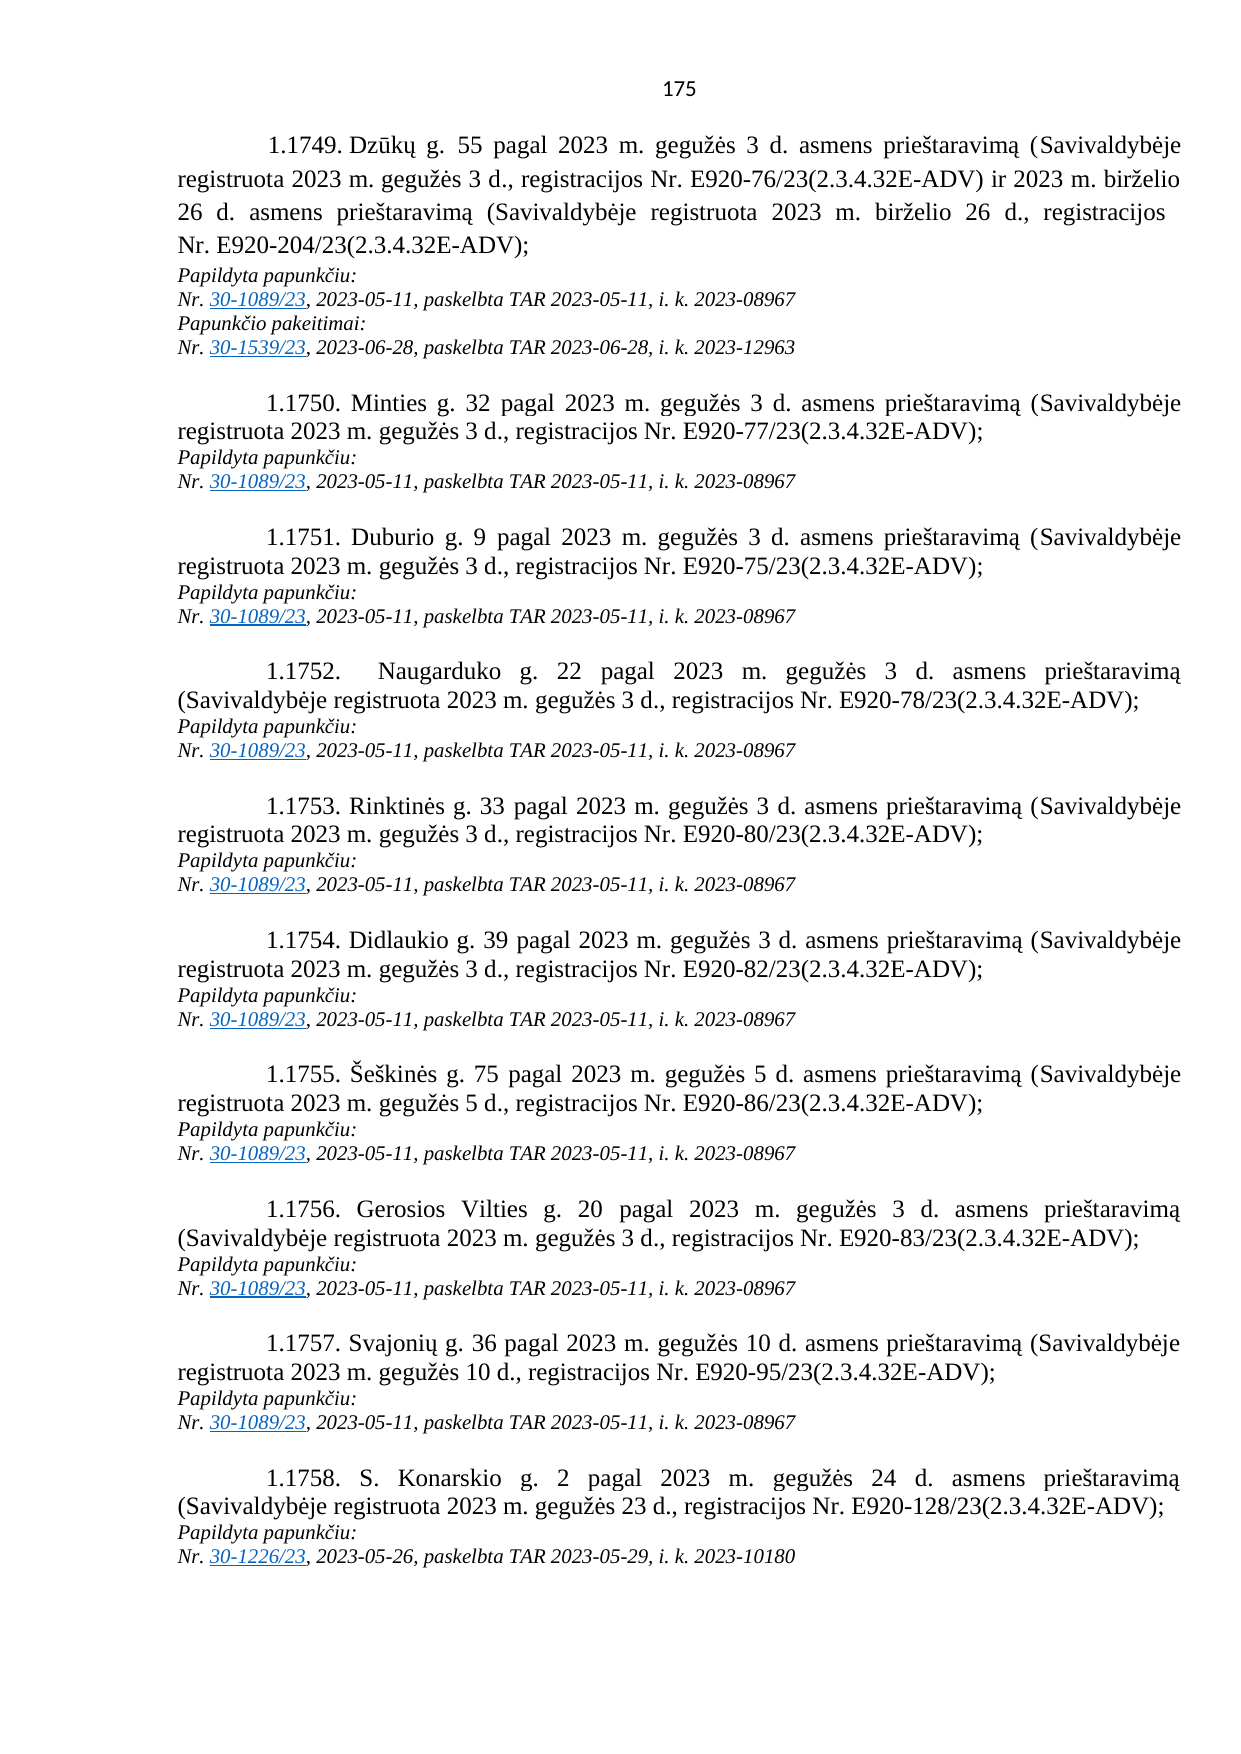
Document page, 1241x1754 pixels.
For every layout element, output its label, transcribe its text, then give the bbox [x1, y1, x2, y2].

text Nr. 30-1539/23, 2023-06-28, paskelbta TAR 2023-06-28, i. k. 2023-12963 [177, 335, 1181, 359]
text Nr. 30-1089/23, 2023-05-11, paskelbta TAR 2023-05-11, i. k. 2023-08967 [177, 738, 1181, 762]
text Papildyta papunkčiu: [177, 1251, 1181, 1276]
text Papildyta papunkčiu: [177, 579, 1181, 604]
text Papildyta papunkčiu: [177, 1117, 1181, 1141]
text 1.1752. Naugarduko g. 22 pagal 2023 m. gegužės 3 d. asmens prieštaravimą (Savivaldybėje registruota 2023 m. gegužės 3 d., registracijos Nr. E920-78/23(2.3.4.32E-ADV); [177, 656, 1181, 714]
text Nr. 30-1089/23, 2023-05-11, paskelbta TAR 2023-05-11, i. k. 2023-08967 [177, 469, 1181, 493]
text Nr. 30-1089/23, 2023-05-11, paskelbta TAR 2023-05-11, i. k. 2023-08967 [177, 1276, 1181, 1299]
text Papildyta papunkčiu: [177, 983, 1181, 1007]
text Nr. 30-1089/23, 2023-05-11, paskelbta TAR 2023-05-11, i. k. 2023-08967 [177, 287, 1181, 311]
text 1.1754. Didlaukio g. 39 pagal 2023 m. gegužės 3 d. asmens prieštaravimą (Savivaldybėje registruota 2023 m. gegužės 3 d., registracijos Nr. E920-82/23(2.3.4.32E-ADV); [177, 925, 1181, 983]
text Nr. 30-1089/23, 2023-05-11, paskelbta TAR 2023-05-11, i. k. 2023-08967 [177, 1007, 1181, 1031]
text Papunkčio pakeitimai: [177, 311, 1181, 335]
text 1.1758. S. Konarskio g. 2 pagal 2023 m. gegužės 24 d. asmens prieštaravimą (Savivaldybėje registruota 2023 m. gegužės 23 d., registracijos Nr. E920-128/23(2.3.4.32E-ADV); [177, 1463, 1181, 1520]
text 1.1757. Svajonių g. 36 pagal 2023 m. gegužės 10 d. asmens prieštaravimą (Savivaldybėje registruota 2023 m. gegužės 10 d., registracijos Nr. E920-95/23(2.3.4.32E-ADV); [177, 1328, 1181, 1386]
text Nr. 30-1226/23, 2023-05-26, paskelbta TAR 2023-05-29, i. k. 2023-10180 [177, 1544, 1181, 1568]
text 1.1756. Gerosios Vilties g. 20 pagal 2023 m. gegužės 3 d. asmens prieštaravimą (Savivaldybėje registruota 2023 m. gegužės 3 d., registracijos Nr. E920-83/23(2.3.4.32E-ADV); [177, 1194, 1181, 1251]
text 1.1755. Šeškinės g. 75 pagal 2023 m. gegužės 5 d. asmens prieštaravimą (Savivaldybėje registruota 2023 m. gegužės 5 d., registracijos Nr. E920-86/23(2.3.4.32E-ADV); [177, 1059, 1181, 1117]
text Papildyta papunkčiu: [177, 1520, 1181, 1544]
text Papildyta papunkčiu: [177, 445, 1181, 469]
text Nr. 30-1089/23, 2023-05-11, paskelbta TAR 2023-05-11, i. k. 2023-08967 [177, 1410, 1181, 1434]
text Nr. 30-1089/23, 2023-05-11, paskelbta TAR 2023-05-11, i. k. 2023-08967 [177, 604, 1181, 628]
text Papildyta papunkčiu: [177, 848, 1181, 872]
text 1.1750. Minties g. 32 pagal 2023 m. gegužės 3 d. asmens prieštaravimą (Savivaldybėje registruota 2023 m. gegužės 3 d., registracijos Nr. E920-77/23(2.3.4.32E-ADV); [177, 388, 1181, 445]
text Papildyta papunkčiu: [177, 1386, 1181, 1410]
text Nr. 30-1089/23, 2023-05-11, paskelbta TAR 2023-05-11, i. k. 2023-08967 [177, 872, 1181, 896]
text 1.1751. Duburio g. 9 pagal 2023 m. gegužės 3 d. asmens prieštaravimą (Savivaldybėje registruota 2023 m. gegužės 3 d., registracijos Nr. E920-75/23(2.3.4.32E-ADV); [177, 522, 1181, 579]
text Nr. 30-1089/23, 2023-05-11, paskelbta TAR 2023-05-11, i. k. 2023-08967 [177, 1141, 1181, 1165]
text Papildyta papunkčiu: [177, 714, 1181, 738]
text 1.1753. Rinktinės g. 33 pagal 2023 m. gegužės 3 d. asmens prieštaravimą (Savivaldybėje registruota 2023 m. gegužės 3 d., registracijos Nr. E920-80/23(2.3.4.32E-ADV); [177, 791, 1181, 848]
text 1.1749. Dzūkų g. 55 pagal 2023 m. gegužės 3 d. asmens prieštaravimą (Savivaldybėje registruota 2023 m. gegužės 3 d., registracijos Nr. E920-76/23(2.3.4.32E-ADV) ir 2023 m. birželio 26 d. asmens prieštaravimą (Savivaldybėje registruota 2023 m. birželio 26 d., registracijos Nr. E920-204/23(2.3.4.32E-ADV); [177, 131, 1181, 258]
text Papildyta papunkčiu: [177, 263, 1181, 287]
